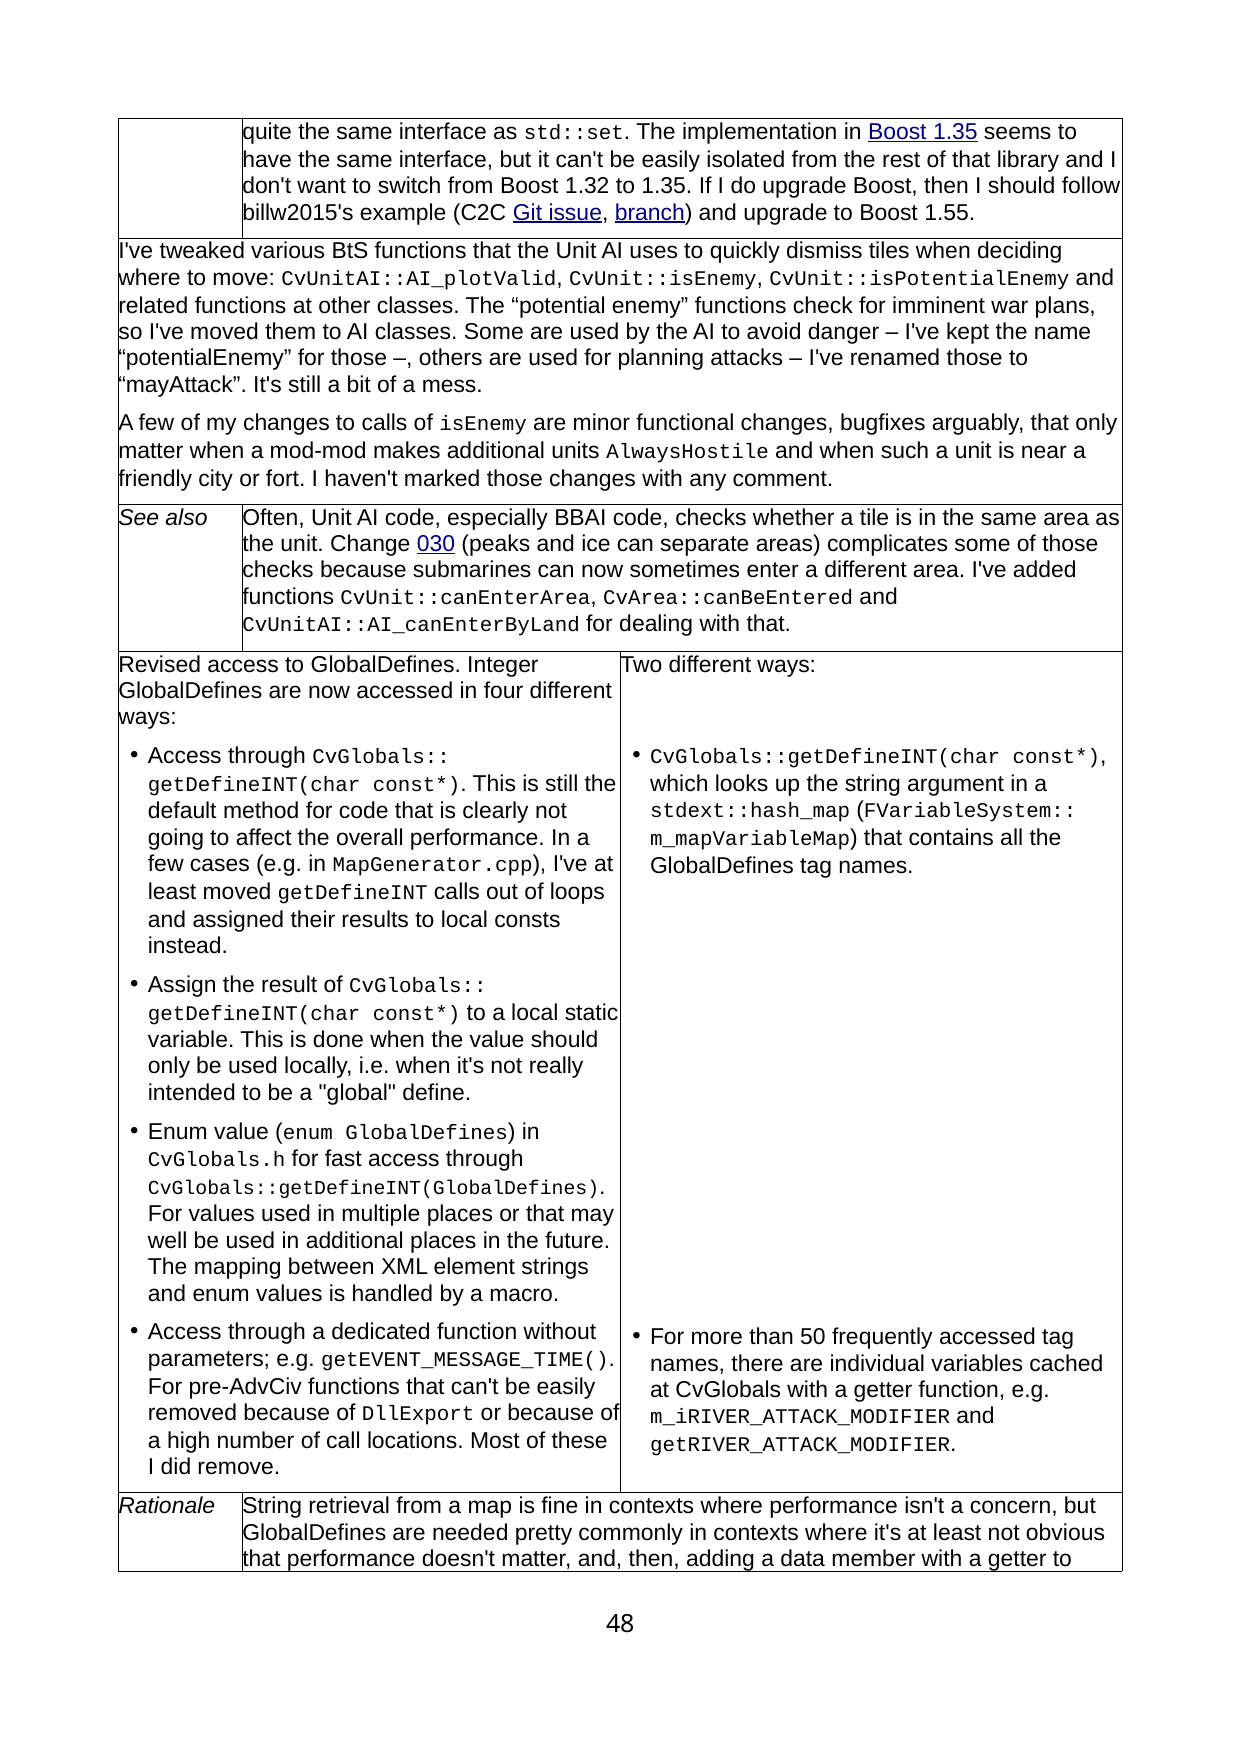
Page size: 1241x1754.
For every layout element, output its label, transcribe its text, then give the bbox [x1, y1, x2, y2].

table_cell See also [119, 505, 242, 651]
table_cell Revised access to GlobalDefines. Integer GlobalDefines are now accessed in four different ways: Access through CvGlobals:: getDefineINT(char const*). This is still the default method for code that is clearly not going to affect the overall performance. In a few cases (e.g. in MapGenerator.cpp), I've at least moved getDefineINT calls out of loops and assigned their results to local consts instead. Assign the result of CvGlobals:: getDefineINT(char const*) to a local static variable. This is done when the value should only be used locally, i.e. when it's not really intended to be a "global" define. Enum value (enum GlobalDefines) in CvGlobals.h for fast access through CvGlobals::getDefineINT(GlobalDefines). For values used in multiple places or that may well be used in additional places in the future. The mapping between XML element strings and enum values is handled by a macro. Access through a dedicated function without parameters; e.g. getEVENT_MESSAGE_TIME(). For pre-AdvCiv functions that can't be easily removed because of DllExport or because of a high number of call locations. Most of these I did remove. [119, 652, 620, 1492]
table_cell Two different ways: CvGlobals::getDefineINT(char const*), which looks up the string argument in a stdext::hash_map (FVariableSystem:: m_mapVariableMap) that contains all the GlobalDefines tag names. For more than 50 frequently accessed tag names, there are individual variables cached at CvGlobals with a getter function, e.g. m_iRIVER_ATTACK_MODIFIER and getRIVER_ATTACK_MODIFIER. [621, 652, 1122, 1492]
table_cell Often, Unit AI code, especially BBAI code, checks whether a tile is in the same area as the unit. Change 030 (peaks and ice can separate areas) complicates some of those checks because submarines can now sometimes enter a different area. I've added functions CvUnit::canEnterArea, CvArea::canBeEntered and CvUnitAI::AI_canEnterByLand for dealing with that. [243, 505, 1122, 651]
table_cell quite the same interface as std::set. The implementation in Boost 1.35 seems to have the same interface, but it can't be easily isolated from the rest of that library and I don't want to switch from Boost 1.32 to 1.35. If I do upgrade Boost, then I should follow billw2015's example (C2C Git issue, branch) and upgrade to Boost 1.55. [243, 119, 1122, 237]
table_cell Rationale [119, 1493, 242, 1571]
table_cell String retrieval from a map is fine in contexts where performance isn't a concern, but GlobalDefines are needed pretty commonly in contexts where it's at least not obvious that performance doesn't matter, and, then, adding a data member with a getter to [243, 1493, 1122, 1571]
table_cell [119, 119, 242, 237]
table_cell I've tweaked various BtS functions that the Unit AI uses to quickly dismiss tiles when deciding where to move: CvUnitAI::AI_plotValid, CvUnit::isEnemy, CvUnit::isPotentialEnemy and related functions at other classes. The “potential enemy” functions check for imminent war plans, so I've moved them to AI classes. Some are used by the AI to avoid danger – I've kept the name “potentialEnemy” for those –, others are used for planning attacks – I've renamed those to “mayAttack”. It's still a bit of a mess. A few of my changes to calls of isEnemy are minor functional changes, bugfixes arguably, that only matter when a mod-mod makes additional units AlwaysHostile and when such a unit is near a friendly city or fort. I haven't marked those changes with any comment. [119, 239, 1122, 503]
